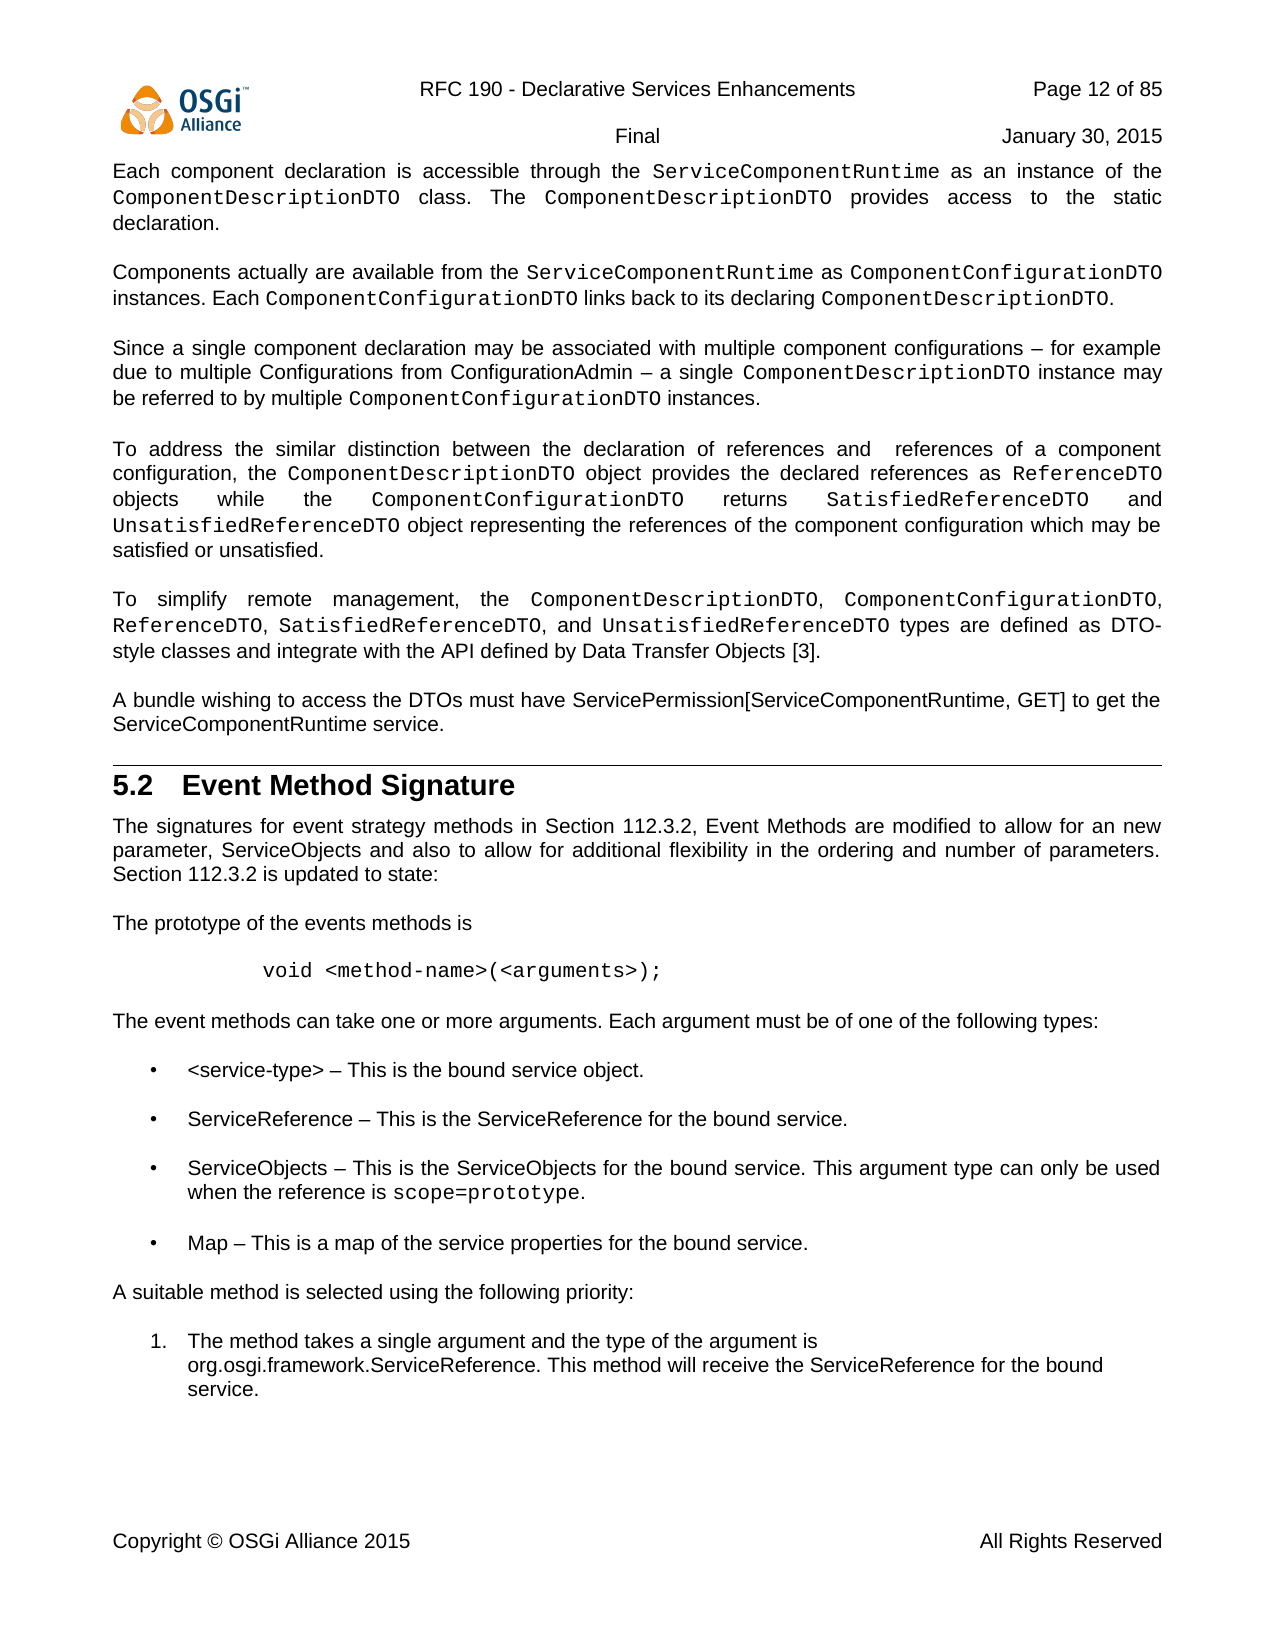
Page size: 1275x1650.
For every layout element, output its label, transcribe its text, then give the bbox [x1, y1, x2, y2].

text To simplify remote management, the ComponentDescriptionDTO, ComponentConfigurationDTO, ReferenceDTO, SatisfiedReferenceDTO, and UnsatisfiedReferenceDTO types are defined as DTO-style classes and integrate with the API defined by Data Transfer Objects [3]. [112, 587, 1162, 663]
list <service-type> – This is the bound service object. [150, 1058, 1162, 1082]
list ServiceReference – This is the ServiceReference for the bound service. [150, 1107, 1162, 1131]
list Map – This is a map of the service properties for the bound service. [150, 1231, 1162, 1255]
text Since a single component declaration may be associated with multiple component configurations – for example due to multiple Configurations from ConfigurationAdmin – a single ComponentDescriptionDTO instance may be referred to by multiple ComponentConfigurationDTO instances. [112, 336, 1162, 412]
text Components actually are available from the ServiceComponentRuntime as ComponentConfigurationDTO instances. Each ComponentConfigurationDTO links back to its declaring ComponentDescriptionDTO. [112, 259, 1162, 311]
text The event methods can take one or more arguments. Each argument must be of one of the following types: [112, 1009, 1162, 1033]
list The method takes a single argument and the type of the argument is org.osgi.framework.ServiceReference. This method will receive the ServiceReference for the bound service. [150, 1329, 1162, 1401]
list void <method-name>(<arguments>); [225, 960, 1162, 984]
text To address the similar distinction between the declaration of references and references of a component configuration, the ComponentDescriptionDTO object provides the declared references as ReferenceDTO objects while the ComponentConfigurationDTO returns SatisfiedReferenceDTO and UnsatisfiedReferenceDTO object representing the references of the component configuration which may be satisfied or unsatisfied. [112, 437, 1162, 562]
picture [113, 78, 257, 142]
list ServiceObjects – This is the ServiceObjects for the bound service. This argument type can only be used when the reference is scope=prototype. [150, 1156, 1162, 1206]
text The prototype of the events methods is [112, 911, 1162, 935]
text Each component declaration is accessible through the ServiceComponentRuntime as an instance of the ComponentDescriptionDTO class. The ComponentDescriptionDTO provides access to the static declaration. [112, 159, 1162, 234]
subtitle Event Method Signature [112, 766, 1162, 802]
text A bundle wishing to access the DTOs must have ServicePermission[ServiceComponentRuntime, GET] to get the ServiceComponentRuntime service. [112, 688, 1162, 736]
text The signatures for event strategy methods in Section 112.3.2, Event Methods are modified to allow for an new parameter, ServiceObjects and also to allow for additional flexibility in the ordering and number of parameters. Section 112.3.2 is updated to state: [112, 814, 1162, 886]
text A suitable method is selected using the following priority: [112, 1280, 1162, 1304]
